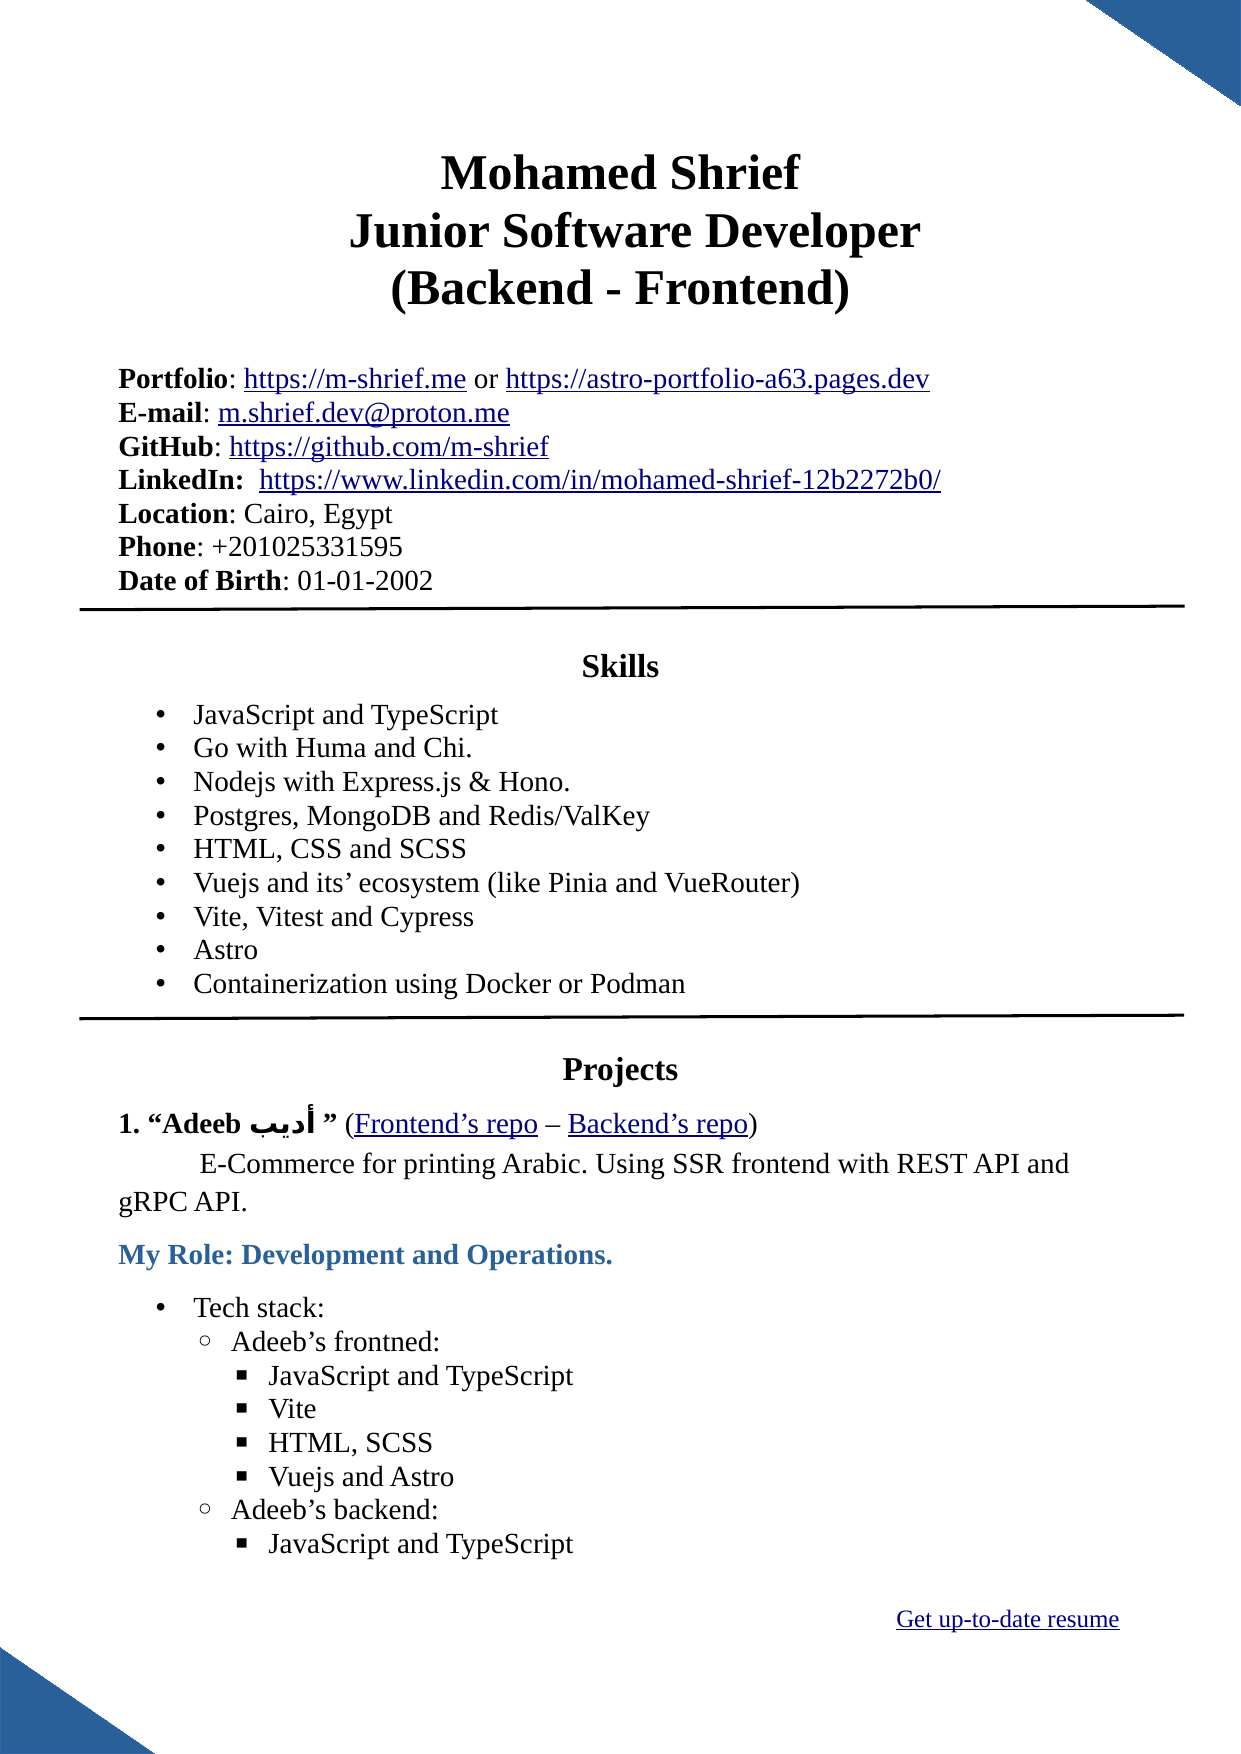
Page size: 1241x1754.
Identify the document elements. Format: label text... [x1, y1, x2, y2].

text E-mail: m.shrief.dev@proton.me [118, 395, 1122, 429]
text My Role: Development and Operations. [118, 1237, 1122, 1271]
text Date of Birth: 01-01-2002 [118, 563, 1122, 596]
subtitle 1. “Adeeb أديب ” (Frontend’s repo – Backend’s repo) [118, 1106, 1122, 1140]
subtitle Skills [118, 646, 1122, 684]
list Adeeb’s frontned: [193, 1324, 1122, 1358]
list Containerization using Docker or Podman [156, 966, 1122, 1000]
list Postgres, MongoDB and Redis/ValKey [156, 798, 1122, 831]
list Vuejs and Astro [231, 1459, 1122, 1492]
text Phone: +201025331595 [118, 529, 1122, 563]
list JavaScript and TypeScript [231, 1358, 1122, 1391]
list Tech stack: [156, 1291, 1122, 1324]
text E-Commerce for printing Arabic. Using SSR frontend with REST API and gRPC API. [118, 1146, 1122, 1218]
list JavaScript and TypeScript [231, 1526, 1122, 1560]
list Vite, Vitest and Cypress [156, 899, 1122, 932]
text Portfolio: https://m-shrief.me or https://astro-portfolio-a63.pages.dev [118, 362, 1122, 395]
list Astro [156, 932, 1122, 966]
subtitle Projects [118, 1049, 1122, 1088]
list Nodejs with Express.js & Hono. [156, 764, 1122, 798]
list HTML, SCSS [231, 1425, 1122, 1459]
list Vuejs and its’ ecosystem (like Pinia and VueRouter) [156, 865, 1122, 899]
text Location: Cairo, Egypt [118, 496, 1122, 529]
subtitle Mohamed Shrief - Junior Software Developer (Backend - Frontend) [118, 143, 1122, 316]
list Go with Huma and Chi. [156, 731, 1122, 764]
list Adeeb’s backend: [193, 1492, 1122, 1526]
list HTML, CSS and SCSS [156, 831, 1122, 865]
list Vite [231, 1391, 1122, 1425]
list JavaScript and TypeScript [156, 697, 1122, 731]
text LinkedIn: https://www.linkedin.com/in/mohamed-shrief-12b2272b0/ [118, 462, 1122, 496]
text GitHub: https://github.com/m-shrief [118, 429, 1122, 462]
